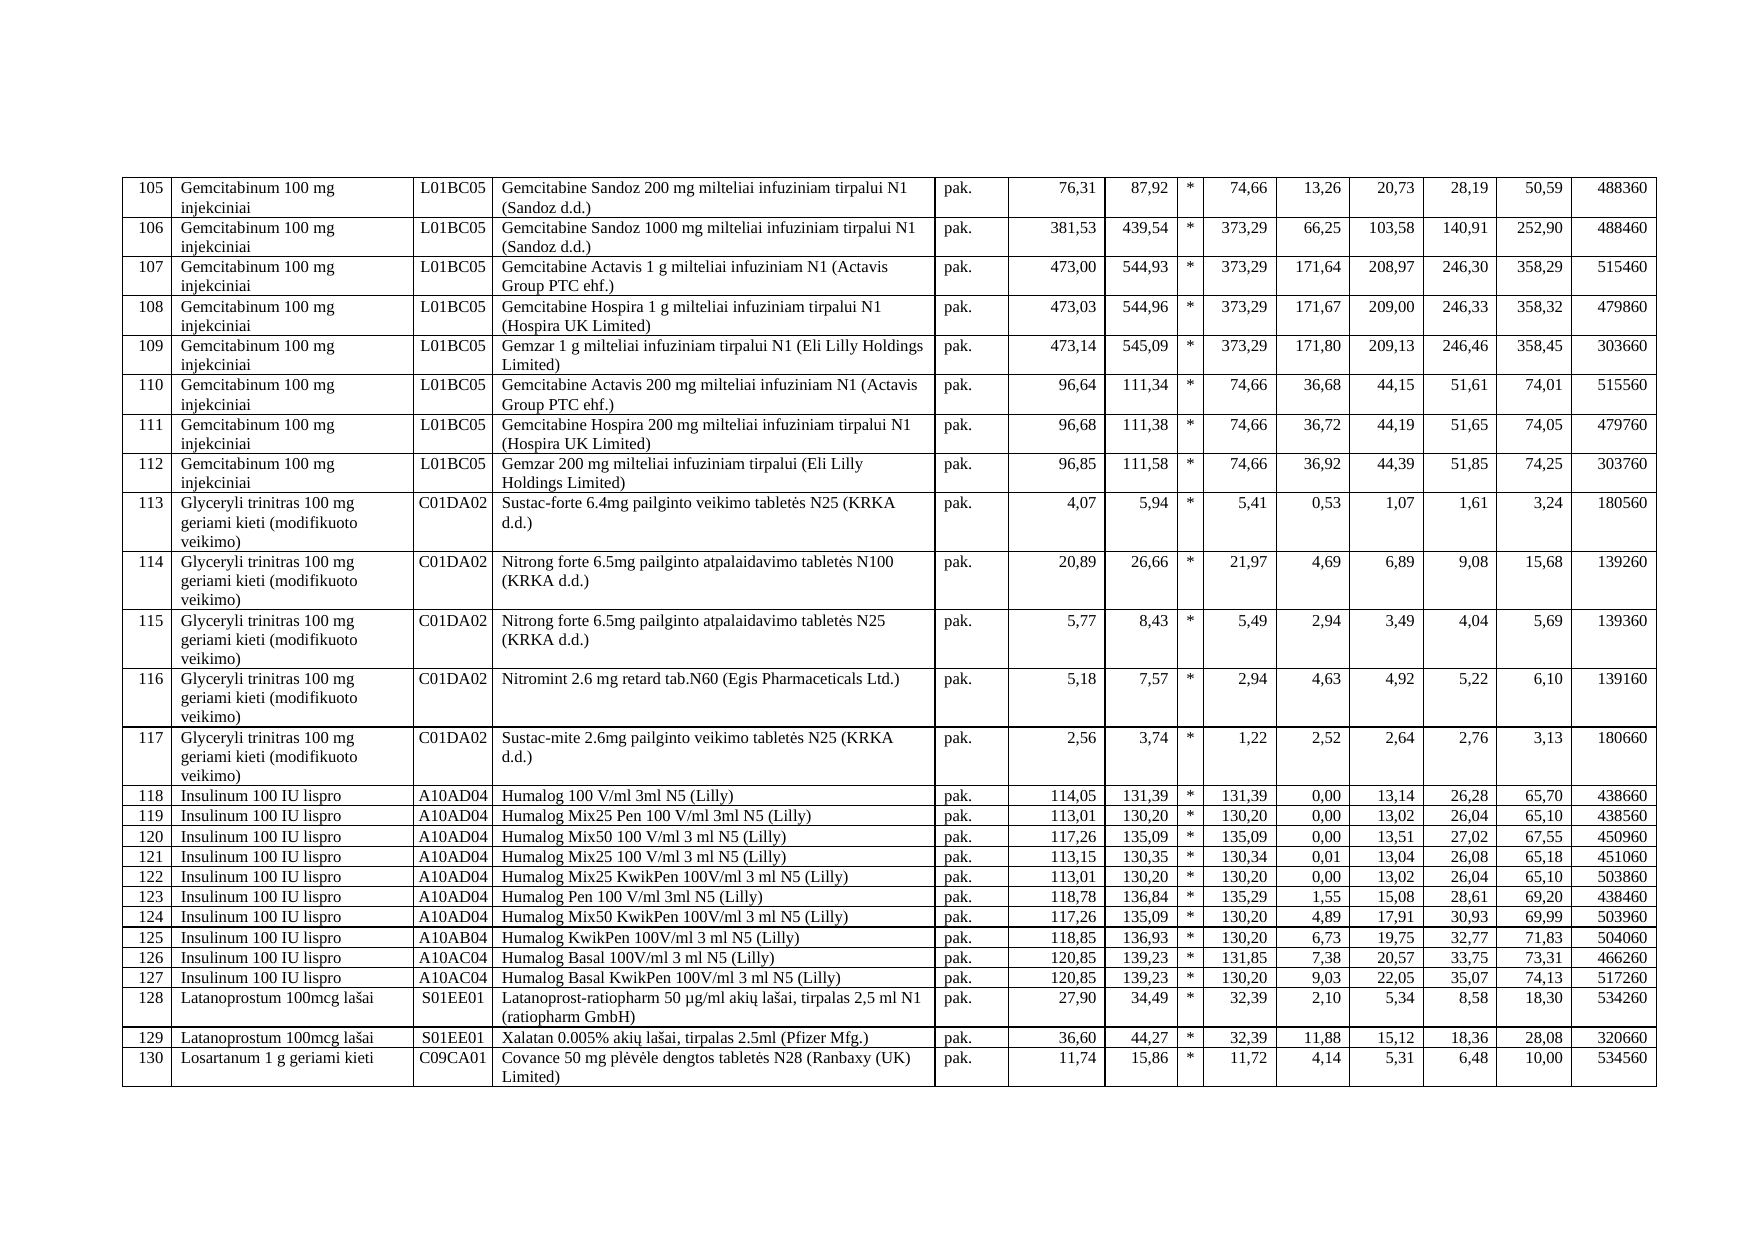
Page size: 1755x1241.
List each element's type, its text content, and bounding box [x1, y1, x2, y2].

table_cell [118, 177, 122, 217]
table_cell Gemcitabine Sandoz 200 mg milteliai infuziniam tirpalui N1 (Sandoz d.d.) [493, 178, 934, 217]
table_cell [118, 335, 122, 374]
table_cell 358,29 [1497, 257, 1571, 295]
table_cell Gemcitabine Actavis 1 g milteliai infuziniam N1 (Actavis Group PTC ehf.) [493, 257, 934, 295]
table_cell [118, 217, 122, 256]
table_cell Gemcitabine Sandoz 1000 mg milteliai infuziniam tirpalui N1 (Sandoz d.d.) [493, 218, 934, 256]
table_cell [118, 295, 122, 335]
table_cell 28,19 [1424, 178, 1496, 217]
table_cell 106 [123, 218, 171, 256]
table_cell L01BC05 [414, 218, 492, 256]
table_cell 76,31 [1009, 178, 1104, 217]
table_cell [118, 374, 122, 413]
table_cell L01BC05 [414, 296, 492, 335]
table_cell 110 [123, 375, 171, 413]
table_cell 488460 [1572, 218, 1656, 256]
table_cell pak. [936, 257, 1008, 295]
table_cell 252,90 [1497, 218, 1571, 256]
table_cell L01BC05 [414, 375, 492, 413]
table_cell * [1178, 178, 1203, 217]
table_cell 473,00 [1009, 257, 1104, 295]
table_cell pak. [936, 178, 1008, 217]
table_cell 473,03 [1009, 296, 1104, 335]
table_cell pak. [936, 336, 1008, 374]
table_cell Gemcitabinum 100 mg injekciniai [172, 296, 413, 335]
table_cell 373,29 [1204, 257, 1276, 295]
table_cell pak. [936, 218, 1008, 256]
table_cell 303660 [1572, 336, 1656, 374]
table_cell 208,97 [1350, 257, 1423, 295]
table_cell 246,46 [1424, 336, 1496, 374]
table_cell 358,45 [1497, 336, 1571, 374]
table_cell L01BC05 [414, 336, 492, 374]
table_cell L01BC05 [414, 178, 492, 217]
table_cell 140,91 [1424, 218, 1496, 256]
table_cell 87,92 [1106, 178, 1177, 217]
table_cell Gemcitabinum 100 mg injekciniai [172, 375, 413, 413]
table_cell 171,80 [1277, 336, 1349, 374]
table_cell 109 [123, 336, 171, 374]
table_cell * [1178, 257, 1203, 295]
table_cell Gemcitabinum 100 mg injekciniai [172, 218, 413, 256]
table_cell Gemzar 1 g milteliai infuziniam tirpalui N1 (Eli Lilly Holdings Limited) [493, 336, 934, 374]
table_cell 381,53 [1009, 218, 1104, 256]
table_cell * [1178, 336, 1203, 374]
table_cell 108 [123, 296, 171, 335]
table_cell 66,25 [1277, 218, 1349, 256]
table_cell 13,26 [1277, 178, 1349, 217]
table_cell 488360 [1572, 178, 1656, 217]
table_cell 373,29 [1204, 218, 1276, 256]
table_cell 473,14 [1009, 336, 1104, 374]
table_cell * [1178, 218, 1203, 256]
table_cell 545,09 [1106, 336, 1177, 374]
table_cell 544,96 [1106, 296, 1177, 335]
table_cell 246,33 [1424, 296, 1496, 335]
table_cell L01BC05 [414, 257, 492, 295]
table_cell 373,29 [1204, 336, 1276, 374]
table_cell 20,73 [1350, 178, 1423, 217]
table_cell 50,59 [1497, 178, 1571, 217]
table_cell [118, 256, 122, 295]
table_cell 544,93 [1106, 257, 1177, 295]
table_cell 74,66 [1204, 178, 1276, 217]
table_cell 439,54 [1106, 218, 1177, 256]
table_cell 373,29 [1204, 296, 1276, 335]
table_cell Gemcitabinum 100 mg injekciniai [172, 257, 413, 295]
table_cell 246,30 [1424, 257, 1496, 295]
table_cell 171,64 [1277, 257, 1349, 295]
table_cell 515460 [1572, 257, 1656, 295]
table_cell * [1178, 296, 1203, 335]
table_cell 107 [123, 257, 171, 295]
table_cell 479860 [1572, 296, 1656, 335]
table_cell pak. [936, 296, 1008, 335]
table_cell 103,58 [1350, 218, 1423, 256]
table_cell Gemcitabinum 100 mg injekciniai [172, 178, 413, 217]
table_cell 171,67 [1277, 296, 1349, 335]
table_cell 358,32 [1497, 296, 1571, 335]
table_cell Gemcitabine Hospira 1 g milteliai infuziniam tirpalui N1 (Hospira UK Limited) [493, 296, 934, 335]
table_cell Gemcitabinum 100 mg injekciniai [172, 336, 413, 374]
table_cell 209,13 [1350, 336, 1423, 374]
table_cell 209,00 [1350, 296, 1423, 335]
table_cell 105 [123, 178, 171, 217]
